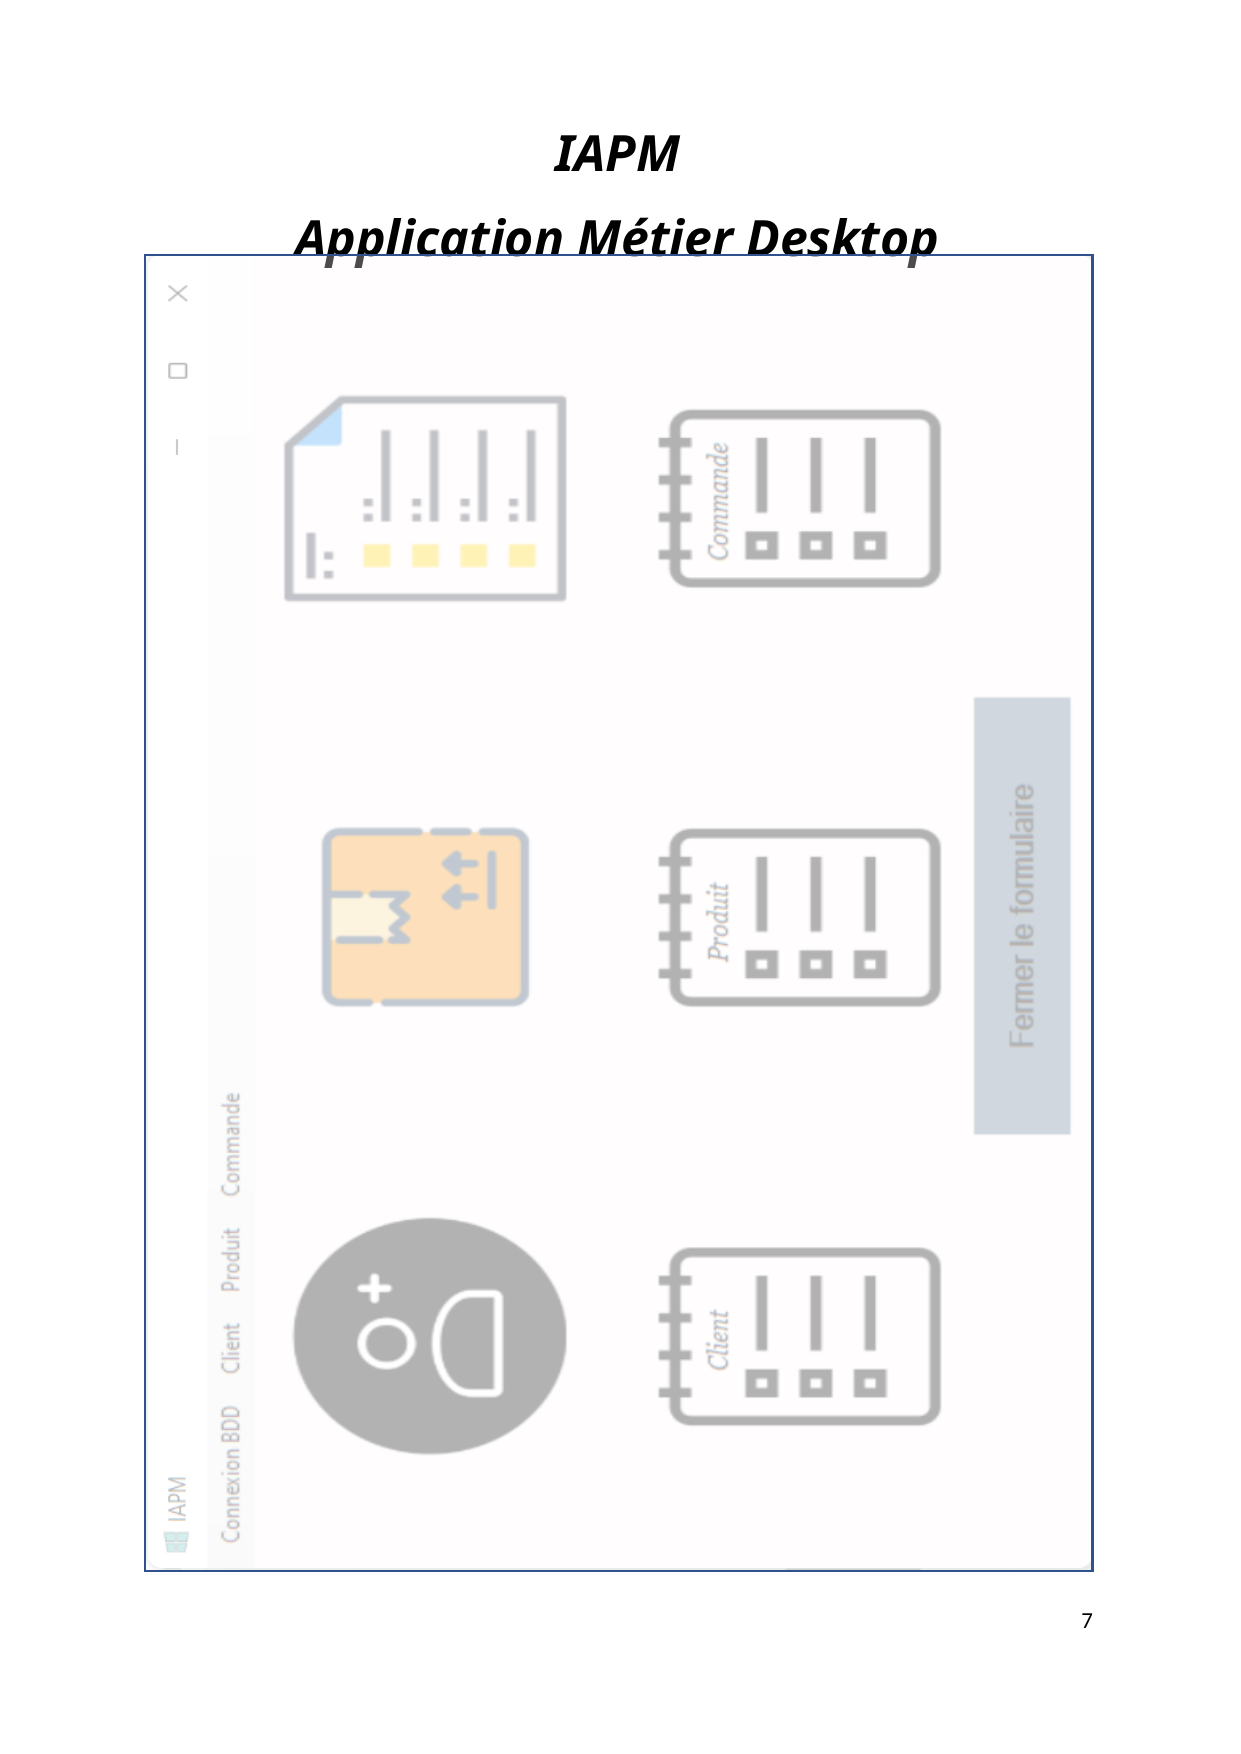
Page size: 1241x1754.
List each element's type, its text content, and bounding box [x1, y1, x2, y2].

text IAPM [148, 118, 1093, 187]
text Application Métier Desktop [148, 203, 1093, 254]
